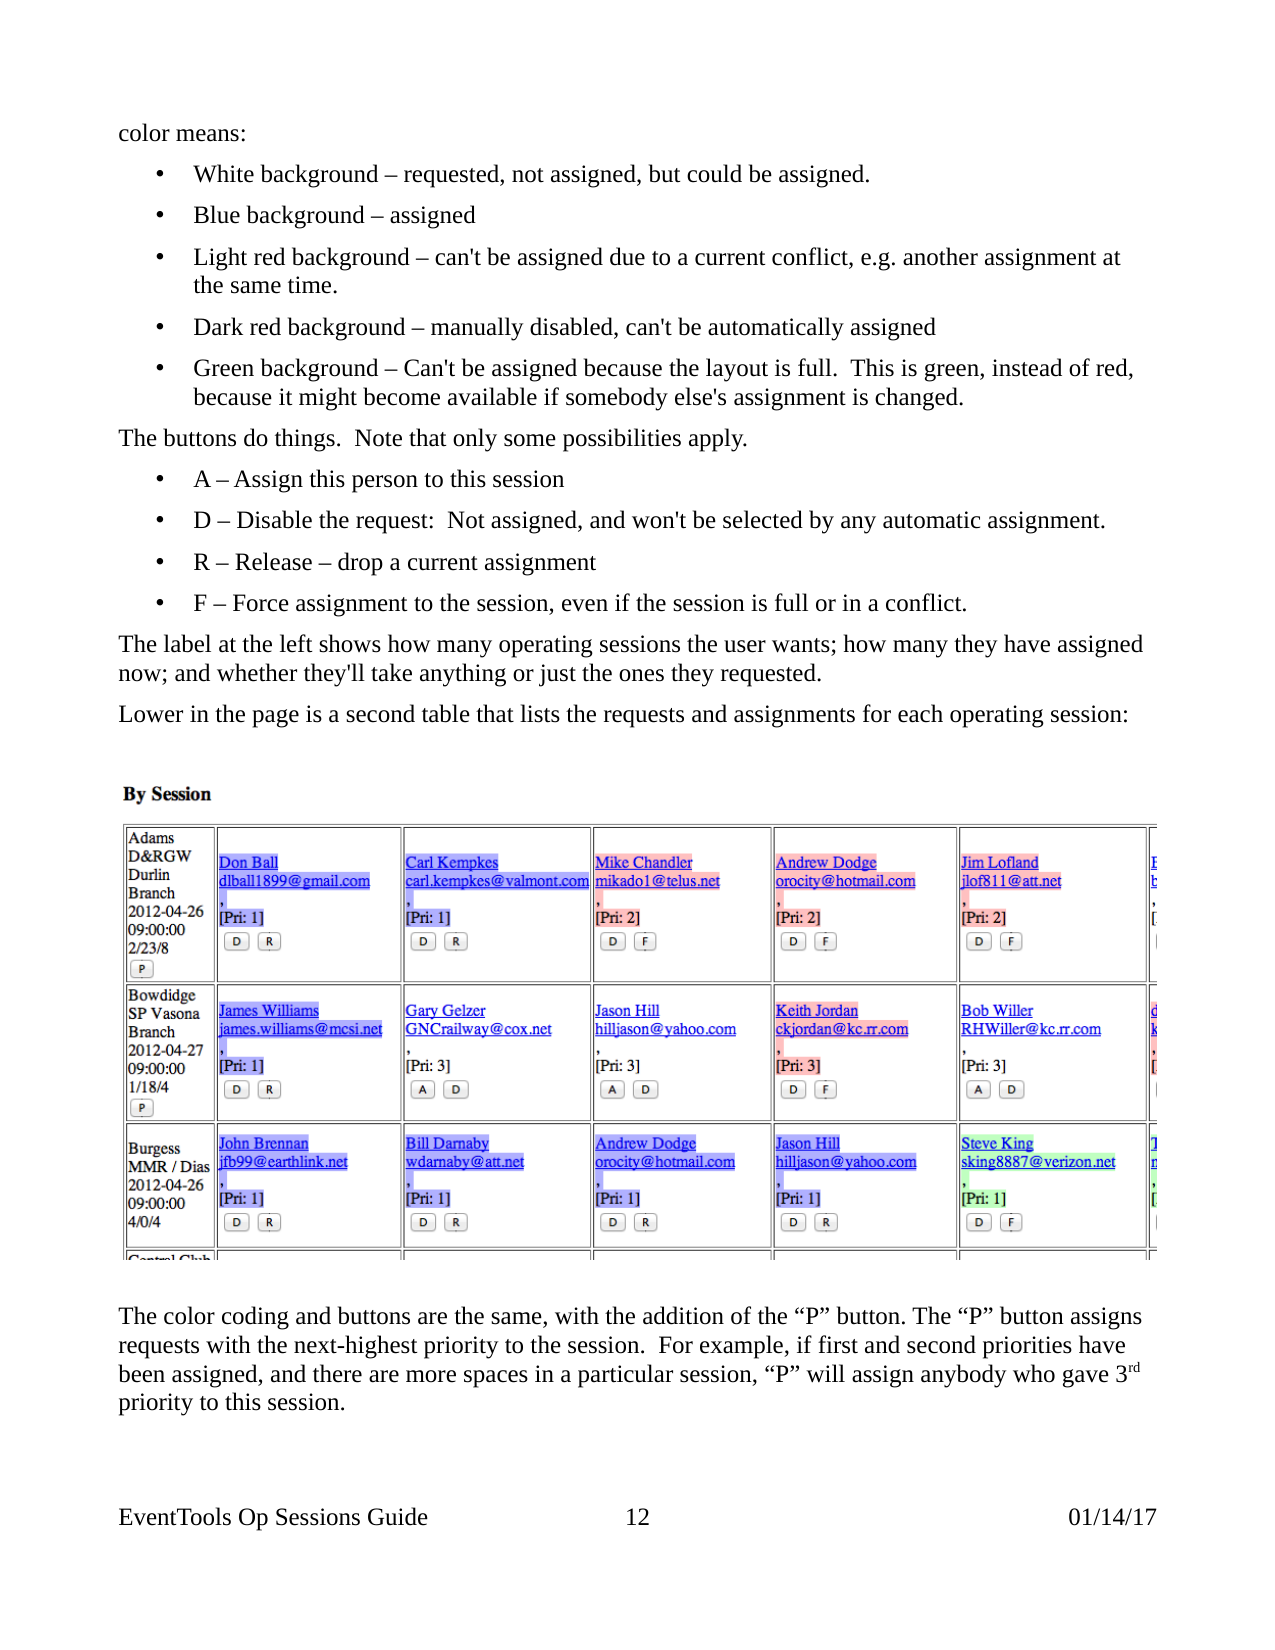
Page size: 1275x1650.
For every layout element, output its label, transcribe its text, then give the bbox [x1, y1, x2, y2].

list R – Release – drop a current assignment [156, 547, 1157, 576]
list Blue background – assigned [156, 201, 1157, 229]
text Lower in the page is a second table that lists the requests and assignments for each operating session: [118, 699, 1157, 728]
text The label at the left shows how many operating sessions the user wants; how many they have assigned now; and whether they'll take anything or just the ones they requested. [118, 629, 1157, 687]
text The color coding and buttons are the same, with the addition of the “P” button. The “P” button assigns requests with the next-highest priority to the session. For example, if first and second priorities have been assigned, and there are more spaces in a particular session, “P” will assign anybody who gave 3rd priority to this session. [118, 1301, 1157, 1416]
list D – Disable the request: Not assigned, and won't be selected by any automatic assignment. [156, 506, 1157, 534]
list F – Force assignment to the session, even if the session is full or in a conflict. [156, 588, 1157, 617]
list A – Assign this person to this session [156, 464, 1157, 493]
list Light red background – can't be assigned due to a current conflict, e.g. another assignment at the same time. [156, 242, 1157, 299]
text color means: [118, 118, 1157, 147]
text The buttons do things. Note that only some possibilities apply. [118, 423, 1157, 452]
list White background – requested, not assigned, but could be assigned. [156, 159, 1157, 188]
picture [118, 781, 1157, 1260]
list Dark red background – manually disabled, can't be automatically assigned [156, 312, 1157, 341]
list Green background – Can't be assigned because the layout is full. This is green, instead of red, because it might become available if somebody else's assignment is changed. [156, 353, 1157, 411]
